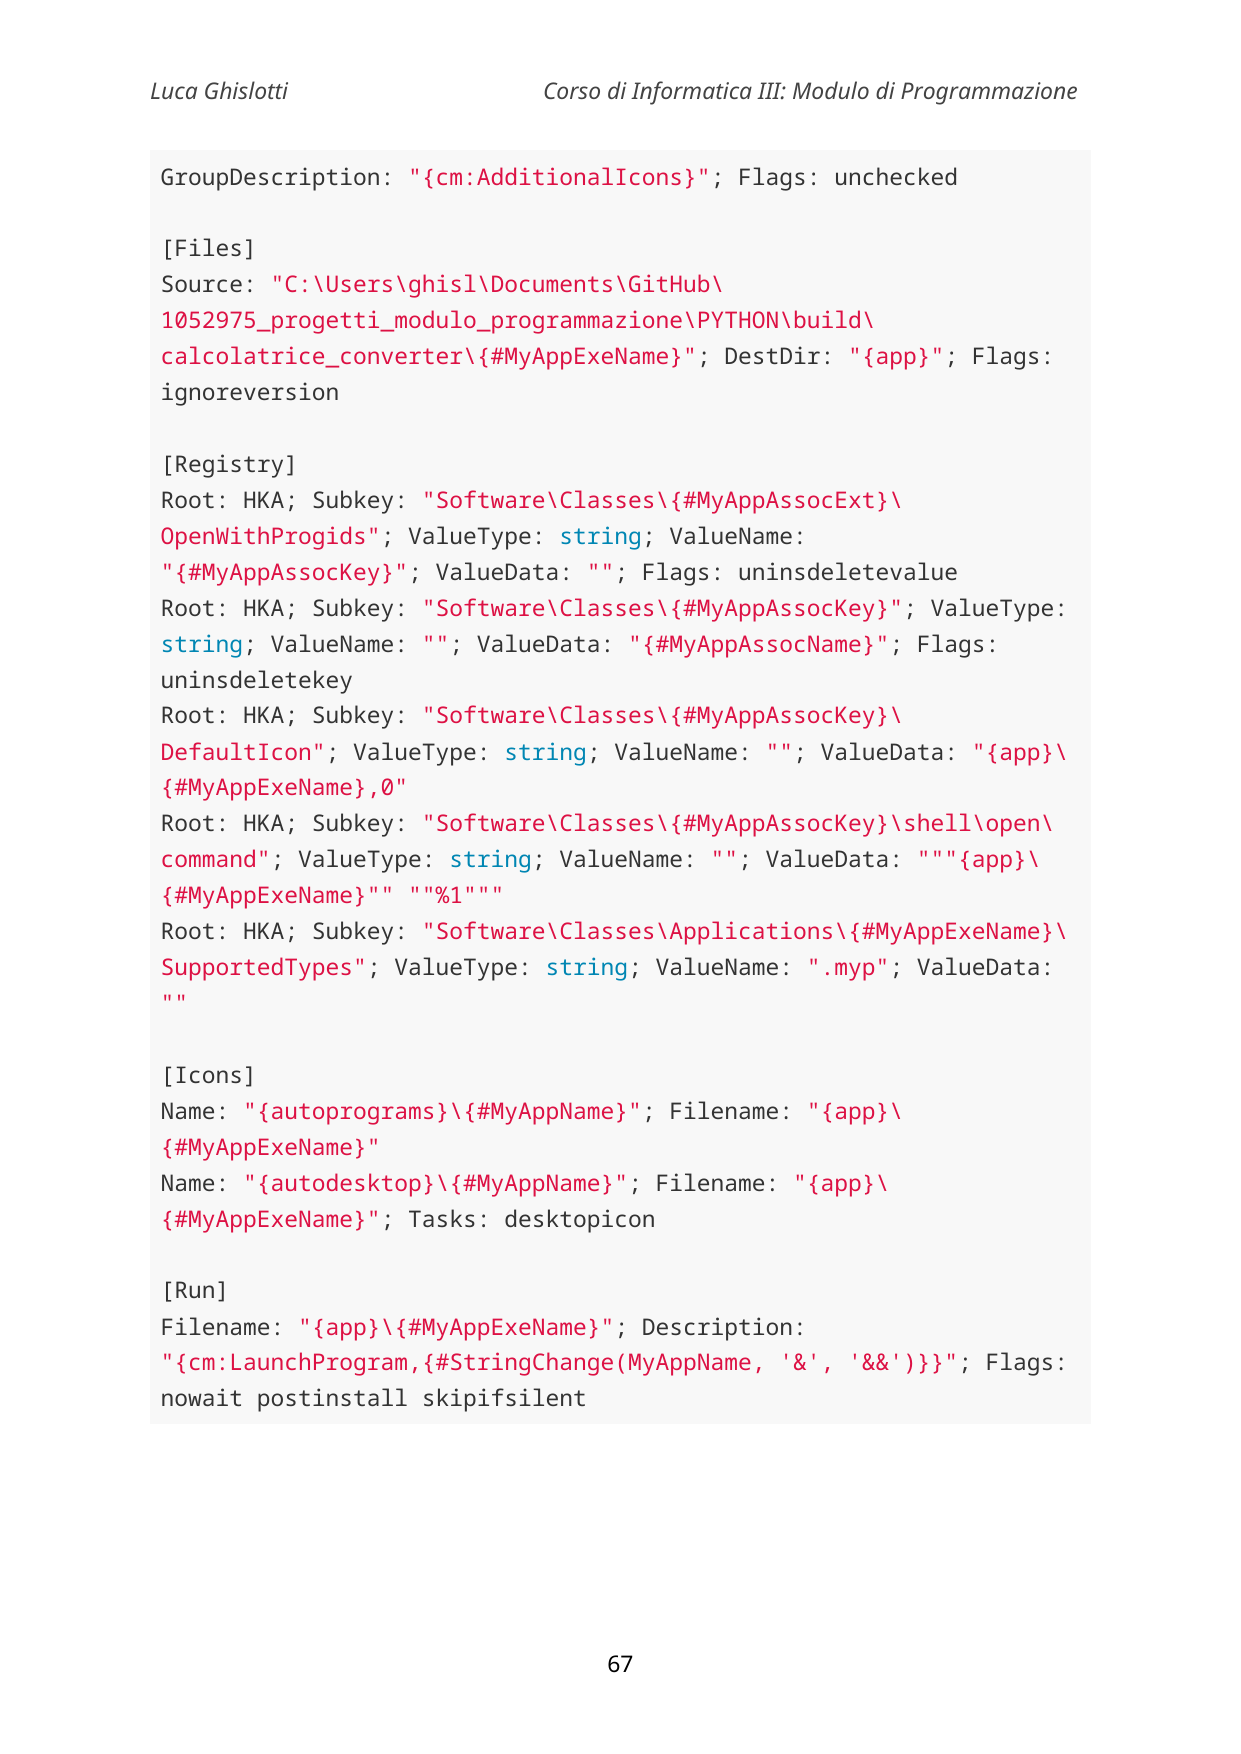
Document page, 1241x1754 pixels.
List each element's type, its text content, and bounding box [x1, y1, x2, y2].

table_header GroupDescription: "{cm:AdditionalIcons}"; Flags: unchecked [Files] Source: "C:\Users\ghisl\Documents\GitHub\1052975_progetti_modulo_programmazione\PYTHON\build\calcolatrice_converter\{#MyAppExeName}"; DestDir: "{app}"; Flags: ignoreversion [Registry] Root: HKA; Subkey: "Software\Classes\{#MyAppAssocExt}\OpenWithProgids"; ValueType: string; ValueName: "{#MyAppAssocKey}"; ValueData: ""; Flags: uninsdeletevalue Root: HKA; Subkey: "Software\Classes\{#MyAppAssocKey}"; ValueType: string; ValueName: ""; ValueData: "{#MyAppAssocName}"; Flags: uninsdeletekey Root: HKA; Subkey: "Software\Classes\{#MyAppAssocKey}\DefaultIcon"; ValueType: string; ValueName: ""; ValueData: "{app}\{#MyAppExeName},0" Root: HKA; Subkey: "Software\Classes\{#MyAppAssocKey}\shell\open\command"; ValueType: string; ValueName: ""; ValueData: """{app}\{#MyAppExeName}"" ""%1""" Root: HKA; Subkey: "Software\Classes\Applications\{#MyAppExeName}\SupportedTypes"; ValueType: string; ValueName: ".myp"; ValueData: "" [Icons] Name: "{autoprograms}\{#MyAppName}"; Filename: "{app}\{#MyAppExeName}" Name: "{autodesktop}\{#MyAppName}"; Filename: "{app}\{#MyAppExeName}"; Tasks: desktopicon [Run] Filename: "{app}\{#MyAppExeName}"; Description: "{cm:LaunchProgram,{#StringChange(MyAppName, '&', '&&')}}"; Flags: nowait postinstall skipifsilent [150, 150, 1091, 1424]
